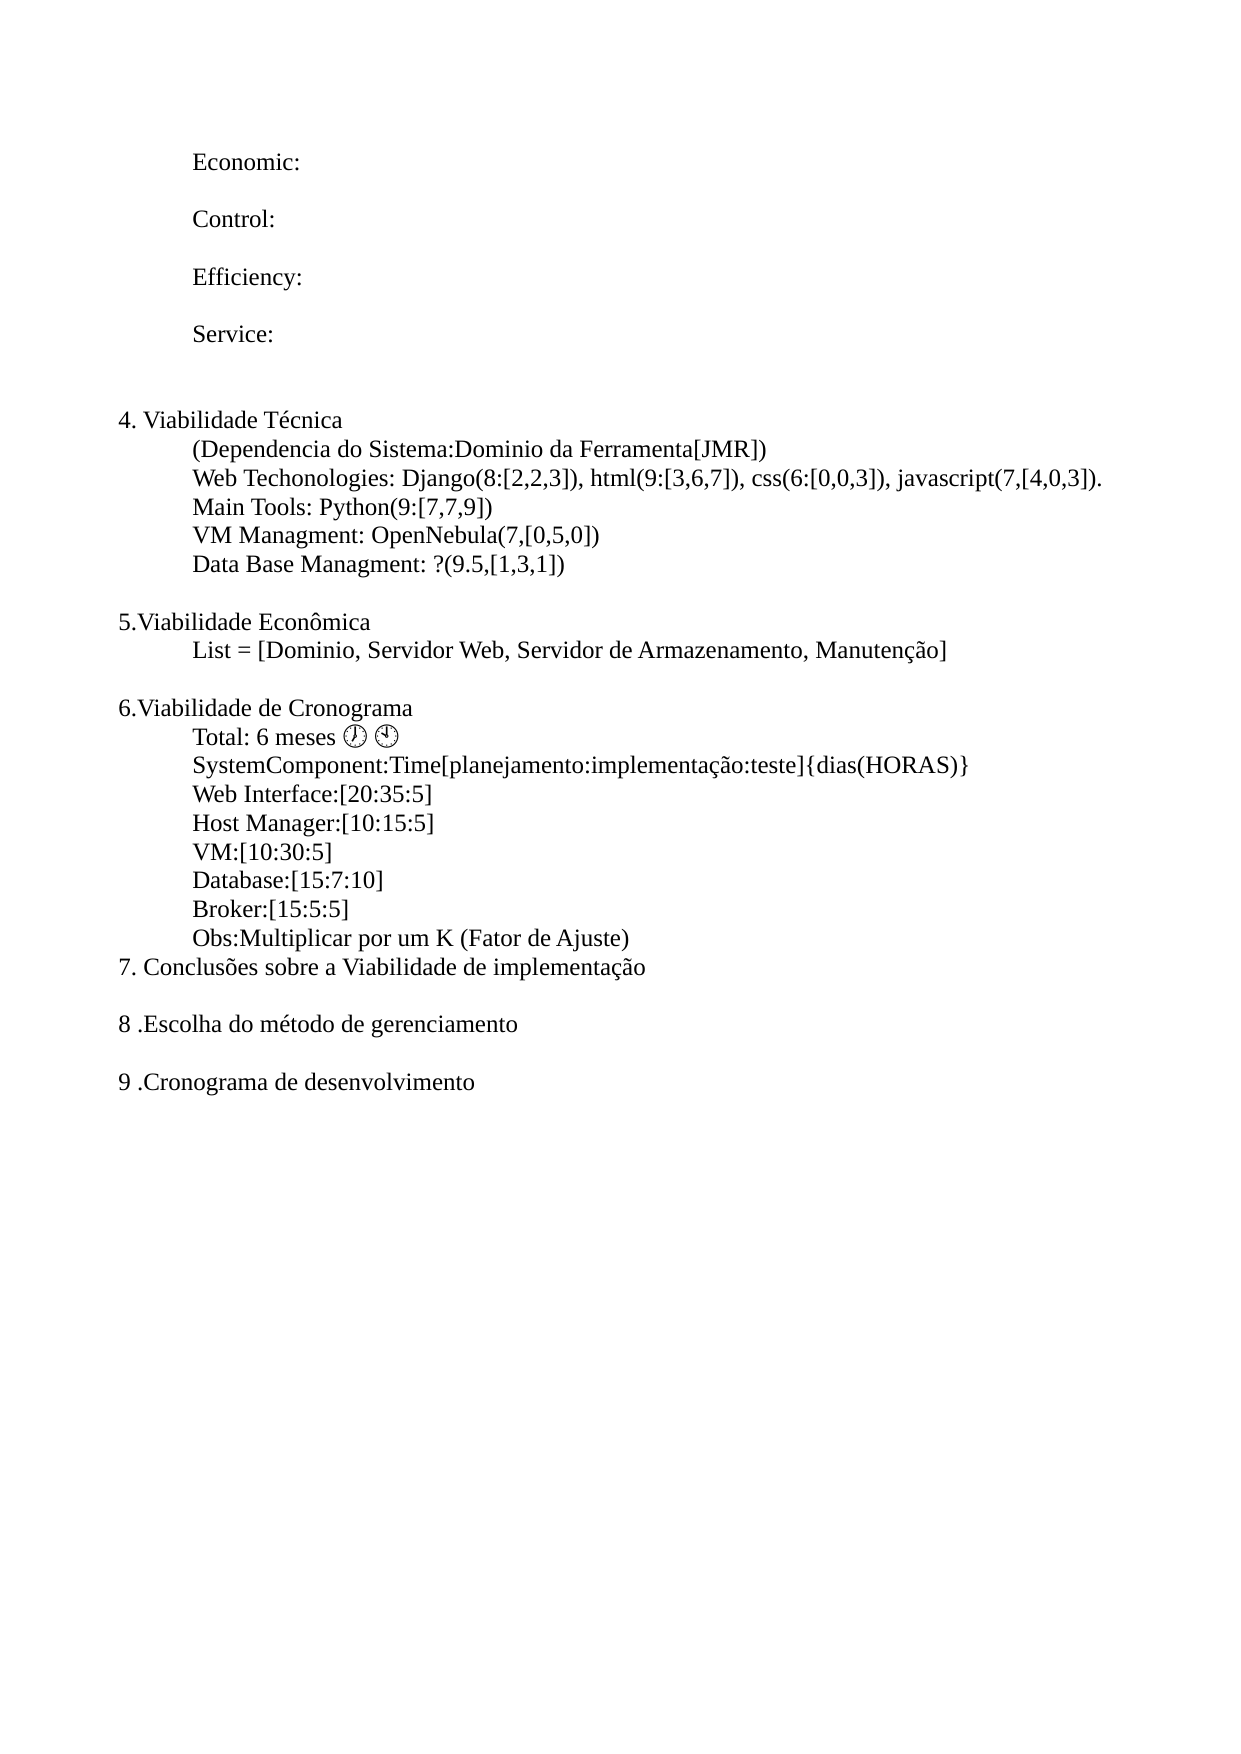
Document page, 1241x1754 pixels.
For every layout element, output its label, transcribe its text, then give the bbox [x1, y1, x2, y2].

text 8 .Escolha do método de gerenciamento [118, 1009, 1122, 1038]
text Data Base Managment: ?(9.5,[1,3,1]) [118, 549, 1122, 578]
text (Dependencia do Sistema:Dominio da Ferramenta[JMR]) [118, 434, 1122, 463]
text Economic: [118, 147, 1122, 176]
text List = [Dominio, Servidor Web, Servidor de Armazenamento, Manutenção] [118, 636, 1122, 664]
text VM:[10:30:5] [118, 837, 1122, 866]
text 4. Viabilidade Técnica [118, 406, 1122, 434]
text Database:[15:7:10] [118, 866, 1122, 894]
text 6.Viabilidade de Cronograma [118, 693, 1122, 722]
text Main Tools: Python(9:[7,7,9]) [118, 492, 1122, 521]
text Obs:Multiplicar por um K (Fator de Ajuste) [118, 923, 1122, 952]
text Host Manager:[10:15:5] [118, 808, 1122, 837]
text Broker:[15:5:5] [118, 894, 1122, 923]
text Efficiency: [118, 262, 1122, 291]
text VM Managment: OpenNebula(7,[0,5,0]) [118, 521, 1122, 549]
text Control: [118, 204, 1122, 233]
text Service: [118, 319, 1122, 348]
text Total: 6 meses 🕖 🕙 [118, 722, 1122, 751]
text 7. Conclusões sobre a Viabilidade de implementação [118, 952, 1122, 981]
text Web Interface:[20:35:5] [118, 779, 1122, 808]
text 5.Viabilidade Econômica [118, 607, 1122, 636]
text 9 .Cronograma de desenvolvimento [118, 1067, 1122, 1096]
text SystemComponent:Time[planejamento:implementação:teste]{dias(HORAS)} [118, 751, 1122, 779]
text Web Techonologies: Django(8:[2,2,3]), html(9:[3,6,7]), css(6:[0,0,3]), javascript(7,[4,0,3]). [118, 463, 1122, 492]
